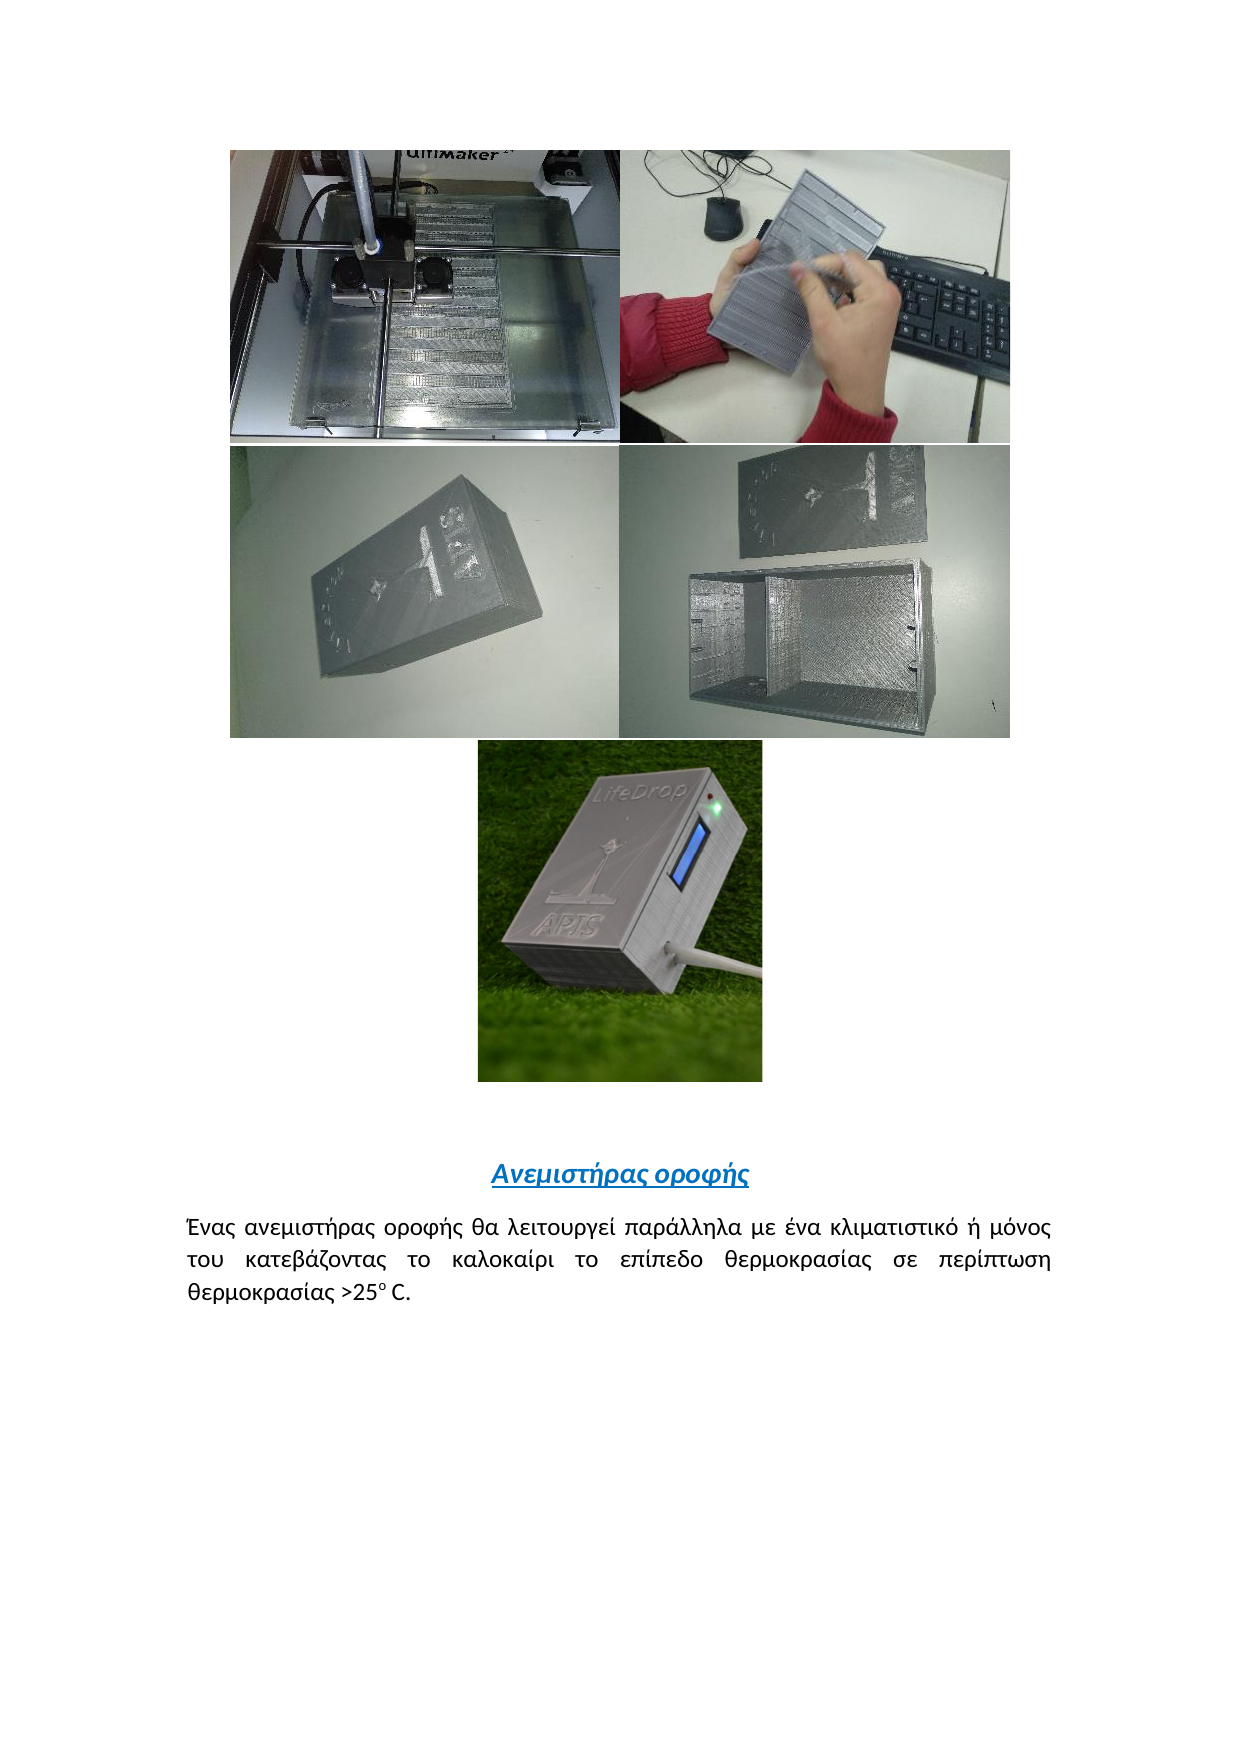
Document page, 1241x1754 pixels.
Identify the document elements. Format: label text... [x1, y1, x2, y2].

text Ένας ανεμιστήρας οροφής θα λειτουργεί παράλληλα με ένα κλιματιστικό ή μόνος του κατεβάζοντας το καλοκαίρι το επίπεδο θερμοκρασίας σε περίπτωση θερμοκρασίας >25ο C. [187, 1211, 1053, 1307]
text Ανεμιστήρας οροφής [187, 1156, 1053, 1191]
picture [477, 740, 763, 1082]
picture [230, 445, 1010, 738]
picture [230, 150, 1011, 443]
